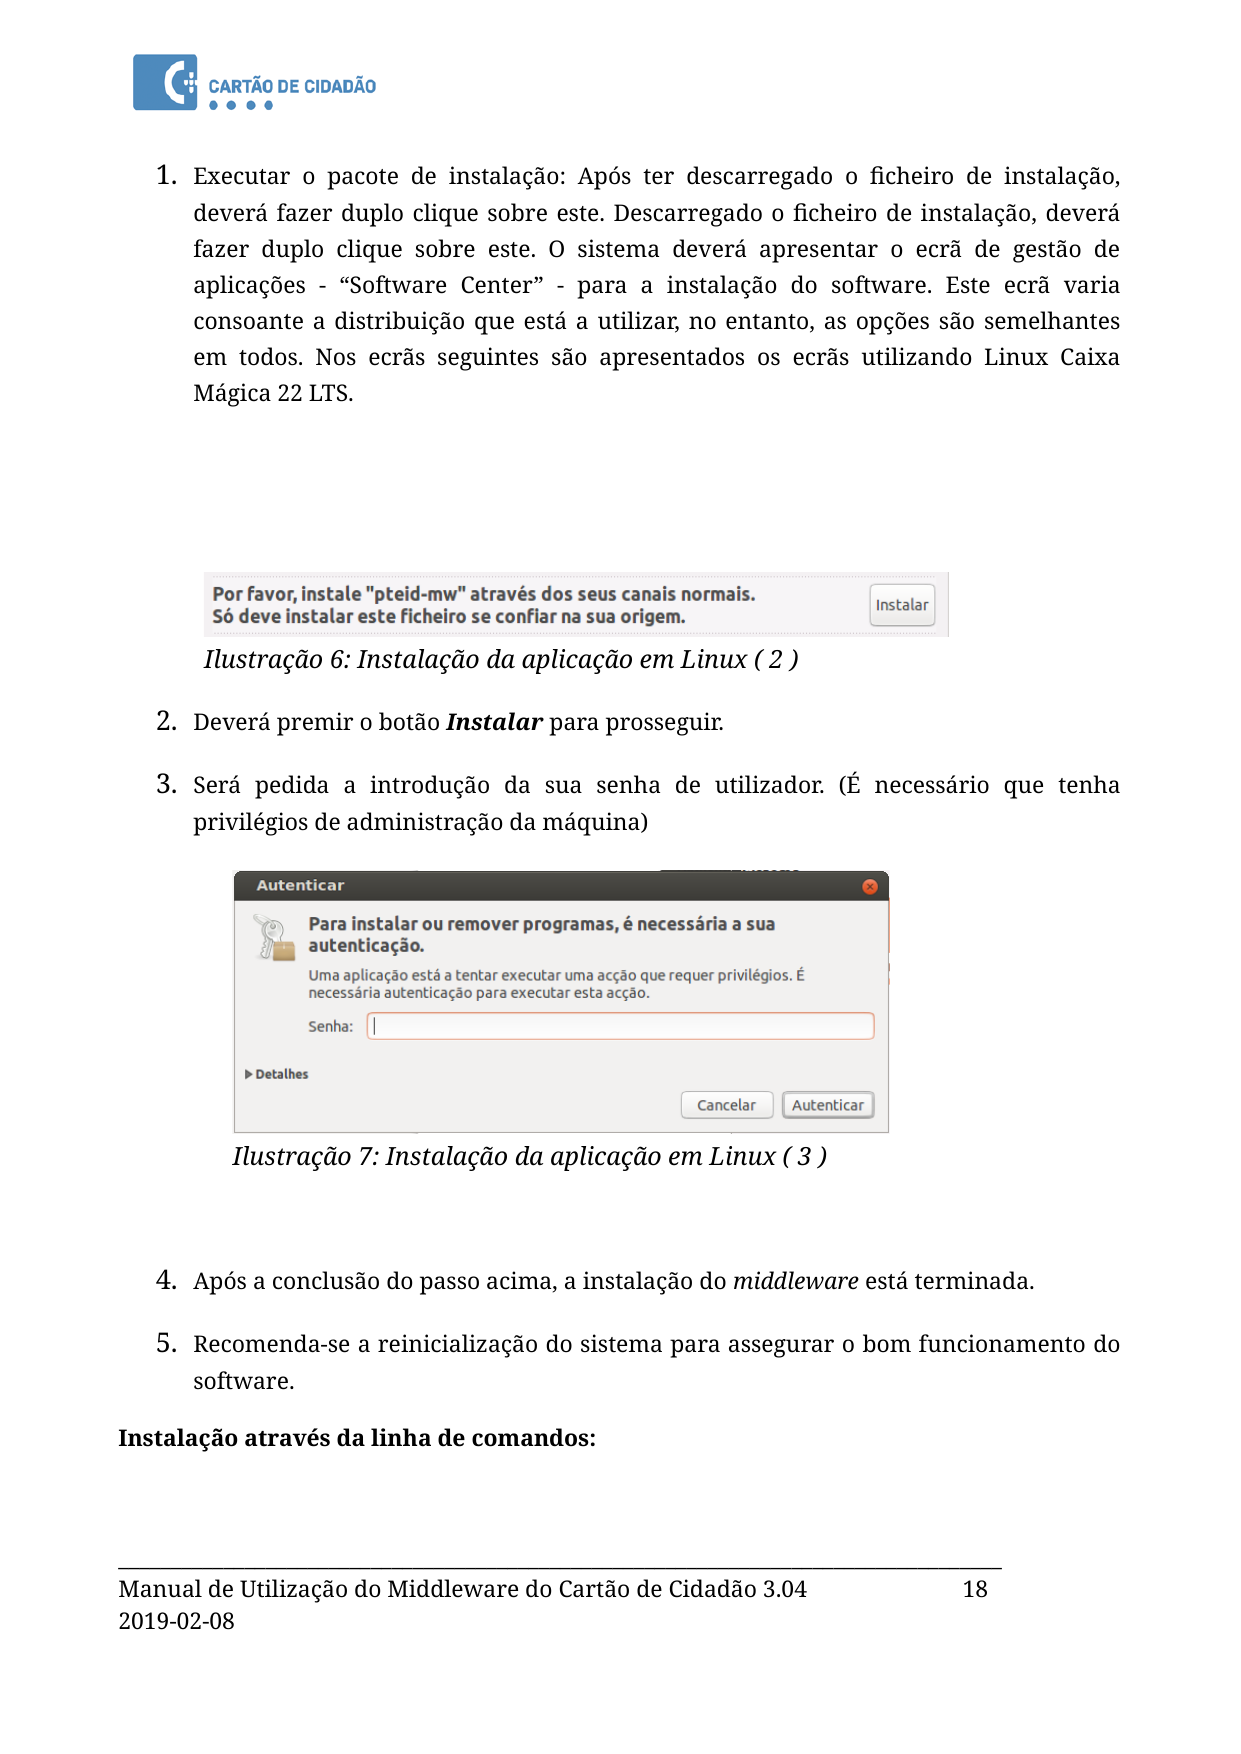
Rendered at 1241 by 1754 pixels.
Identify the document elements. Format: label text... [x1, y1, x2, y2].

text Instalação através da linha de comandos: [118, 1422, 1122, 1453]
list Recomenda-se a reinicialização do sistema para assegurar o bom funcionamento do software. [156, 1323, 1122, 1396]
picture [130, 47, 423, 118]
list Ilustração 6: Instalação da aplicação em Linux ( 2 ) [204, 637, 950, 676]
picture [232, 870, 890, 1134]
text Ilustração 7: Instalação da aplicação em Linux ( 3 ) [232, 1134, 890, 1172]
list Será pedida a introdução da sua senha de utilizador. (É necessário que tenha privilégios de administração da máquina) [156, 764, 1122, 837]
list Após a conclusão do passo acima, a instalação do middleware está terminada. [156, 1260, 1122, 1297]
picture [203, 572, 950, 637]
list Executar o pacote de instalação: Após ter descarregado o ficheiro de instalação, deverá fazer duplo clique sobre este. Descarregado o ficheiro de instalação, deverá fazer duplo clique sobre este. O sistema deverá apresentar o ecrã de gestão de aplicações - “Software Center” - para a instalação do software. Este ecrã varia consoante a distribuição que está a utilizar, no entanto, as opções são semelhantes em todos. Nos ecrãs seguintes são apresentados os ecrãs utilizando Linux Caixa Mágica 22 LTS. [156, 155, 1122, 408]
list Deverá premir o botão Instalar para prosseguir. [156, 547, 1122, 738]
